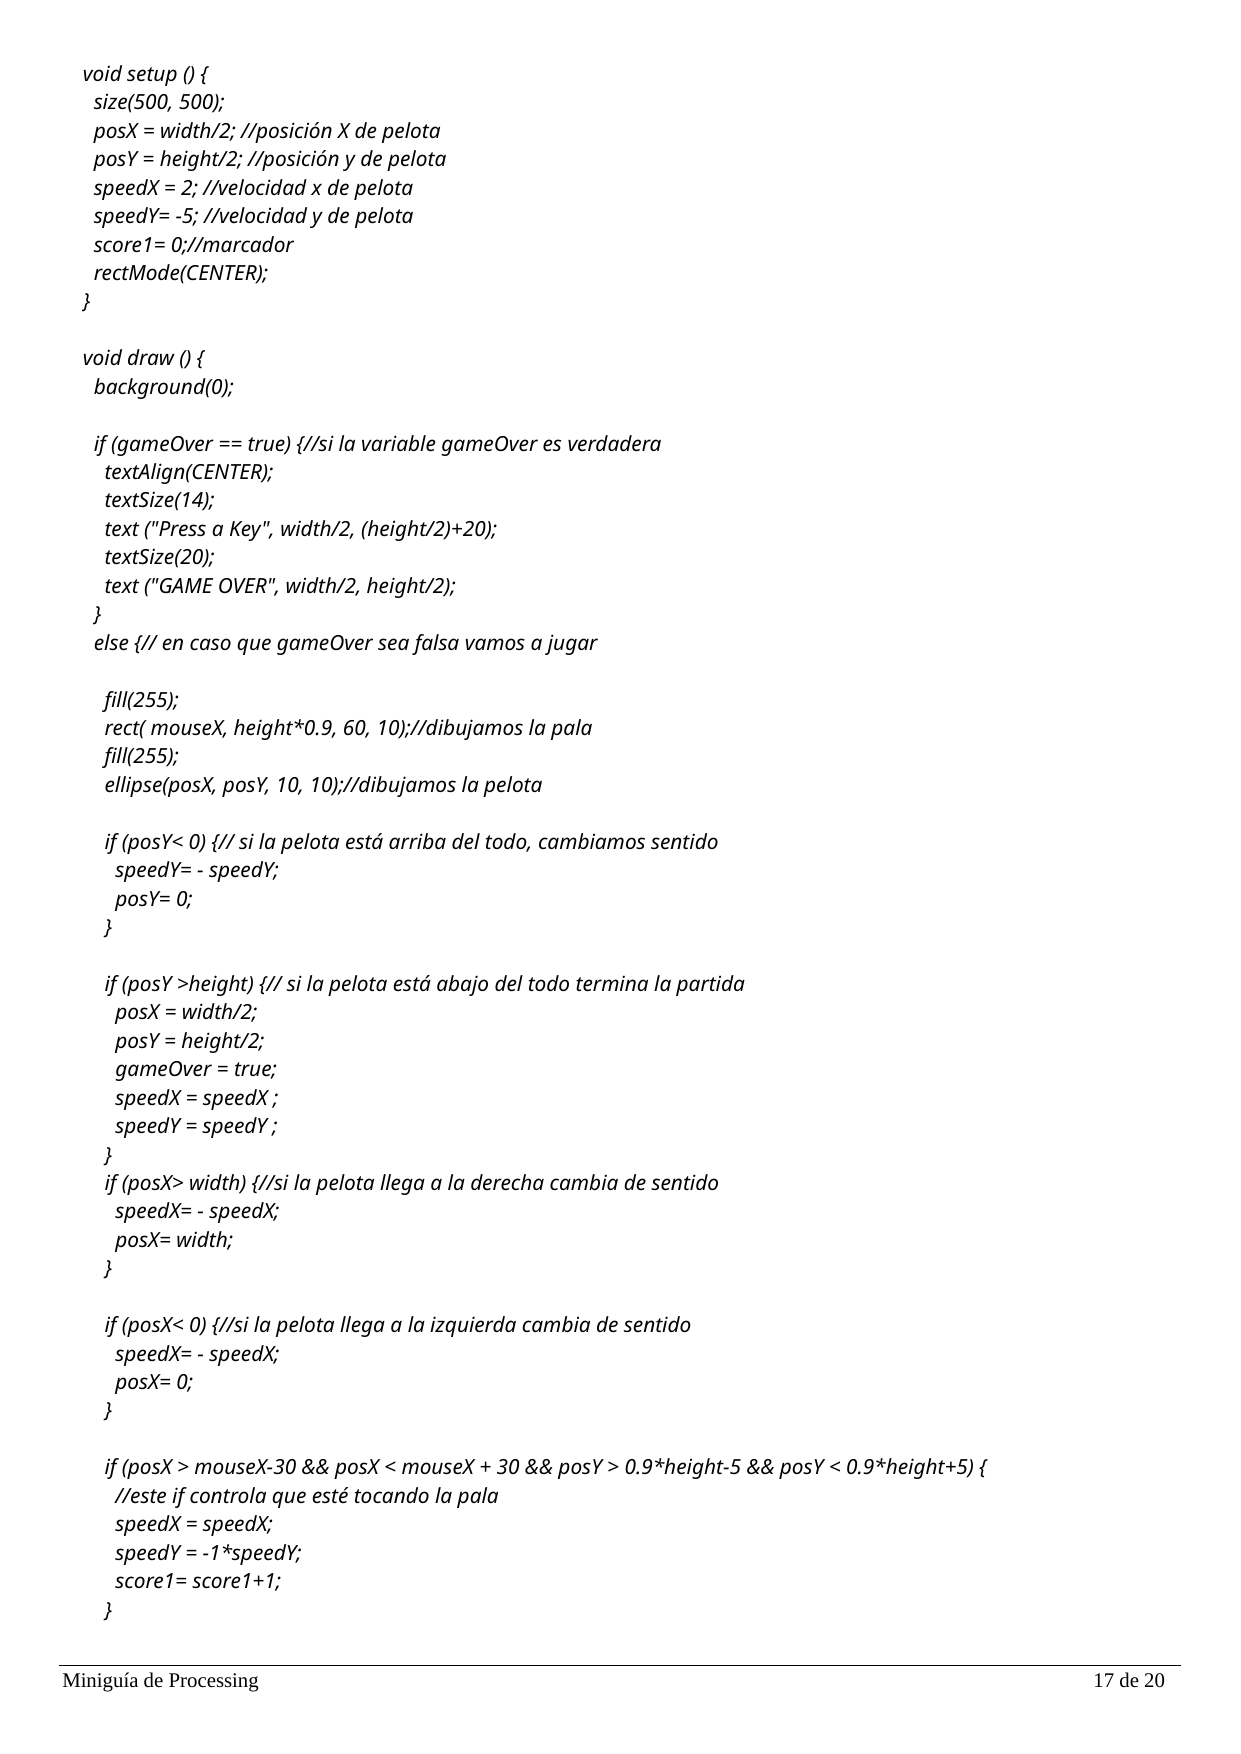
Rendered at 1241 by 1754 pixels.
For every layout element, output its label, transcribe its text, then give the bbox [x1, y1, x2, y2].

text if (posX> width) {//si la pelota llega a la derecha cambia de sentido [59, 1168, 1181, 1197]
text } [59, 1595, 1181, 1623]
text speedY= -5; //velocidad y de pelota [59, 201, 1181, 230]
text posY = height/2; [59, 1026, 1181, 1054]
text speedX = 2; //velocidad x de pelota [59, 173, 1181, 201]
text posY = height/2; //posición y de pelota [59, 144, 1181, 173]
text rectMode(CENTER); [59, 258, 1181, 287]
text if (posX< 0) {//si la pelota llega a la izquierda cambia de sentido [59, 1310, 1181, 1339]
text background(0); [59, 372, 1181, 400]
text } [59, 1253, 1181, 1282]
text fill(255); [59, 685, 1181, 713]
text speedX = speedX; [59, 1509, 1181, 1538]
text textSize(14); [59, 486, 1181, 514]
text speedY = speedY ; [59, 1111, 1181, 1140]
text if (posY< 0) {// si la pelota está arriba del todo, cambiamos sentido [59, 827, 1181, 855]
text } [59, 599, 1181, 628]
text posX= width; [59, 1225, 1181, 1253]
text posX = width/2; [59, 997, 1181, 1026]
text if (posX > mouseX-30 && posX < mouseX + 30 && posY > 0.9*height-5 && posY < 0.9*height+5) { [59, 1452, 1181, 1481]
text if (gameOver == true) {//si la variable gameOver es verdadera [59, 429, 1181, 457]
text posX = width/2; //posición X de pelota [59, 116, 1181, 144]
text size(500, 500); [59, 87, 1181, 116]
text textSize(20); [59, 542, 1181, 571]
text speedX= - speedX; [59, 1339, 1181, 1367]
text ellipse(posX, posY, 10, 10);//dibujamos la pelota [59, 770, 1181, 798]
text textAlign(CENTER); [59, 457, 1181, 486]
text speedX= - speedX; [59, 1197, 1181, 1225]
text } [59, 1140, 1181, 1168]
text fill(255); [59, 742, 1181, 770]
text text ("Press a Key", width/2, (height/2)+20); [59, 514, 1181, 542]
text } [59, 1396, 1181, 1424]
text posY= 0; [59, 884, 1181, 912]
text speedX = speedX ; [59, 1083, 1181, 1111]
text score1= 0;//marcador [59, 230, 1181, 258]
text } [59, 912, 1181, 941]
text speedY = -1*speedY; [59, 1538, 1181, 1566]
text gameOver = true; [59, 1054, 1181, 1083]
text } [59, 287, 1181, 315]
text posX= 0; [59, 1367, 1181, 1396]
text else {// en caso que gameOver sea falsa vamos a jugar [59, 628, 1181, 656]
text speedY= - speedY; [59, 855, 1181, 884]
text void draw () { [59, 343, 1181, 372]
text void setup () { [59, 59, 1181, 87]
text text ("GAME OVER", width/2, height/2); [59, 571, 1181, 599]
text //este if controla que esté tocando la pala [59, 1481, 1181, 1509]
text rect( mouseX, height*0.9, 60, 10);//dibujamos la pala [59, 713, 1181, 742]
text score1= score1+1; [59, 1566, 1181, 1595]
text if (posY >height) {// si la pelota está abajo del todo termina la partida [59, 969, 1181, 997]
